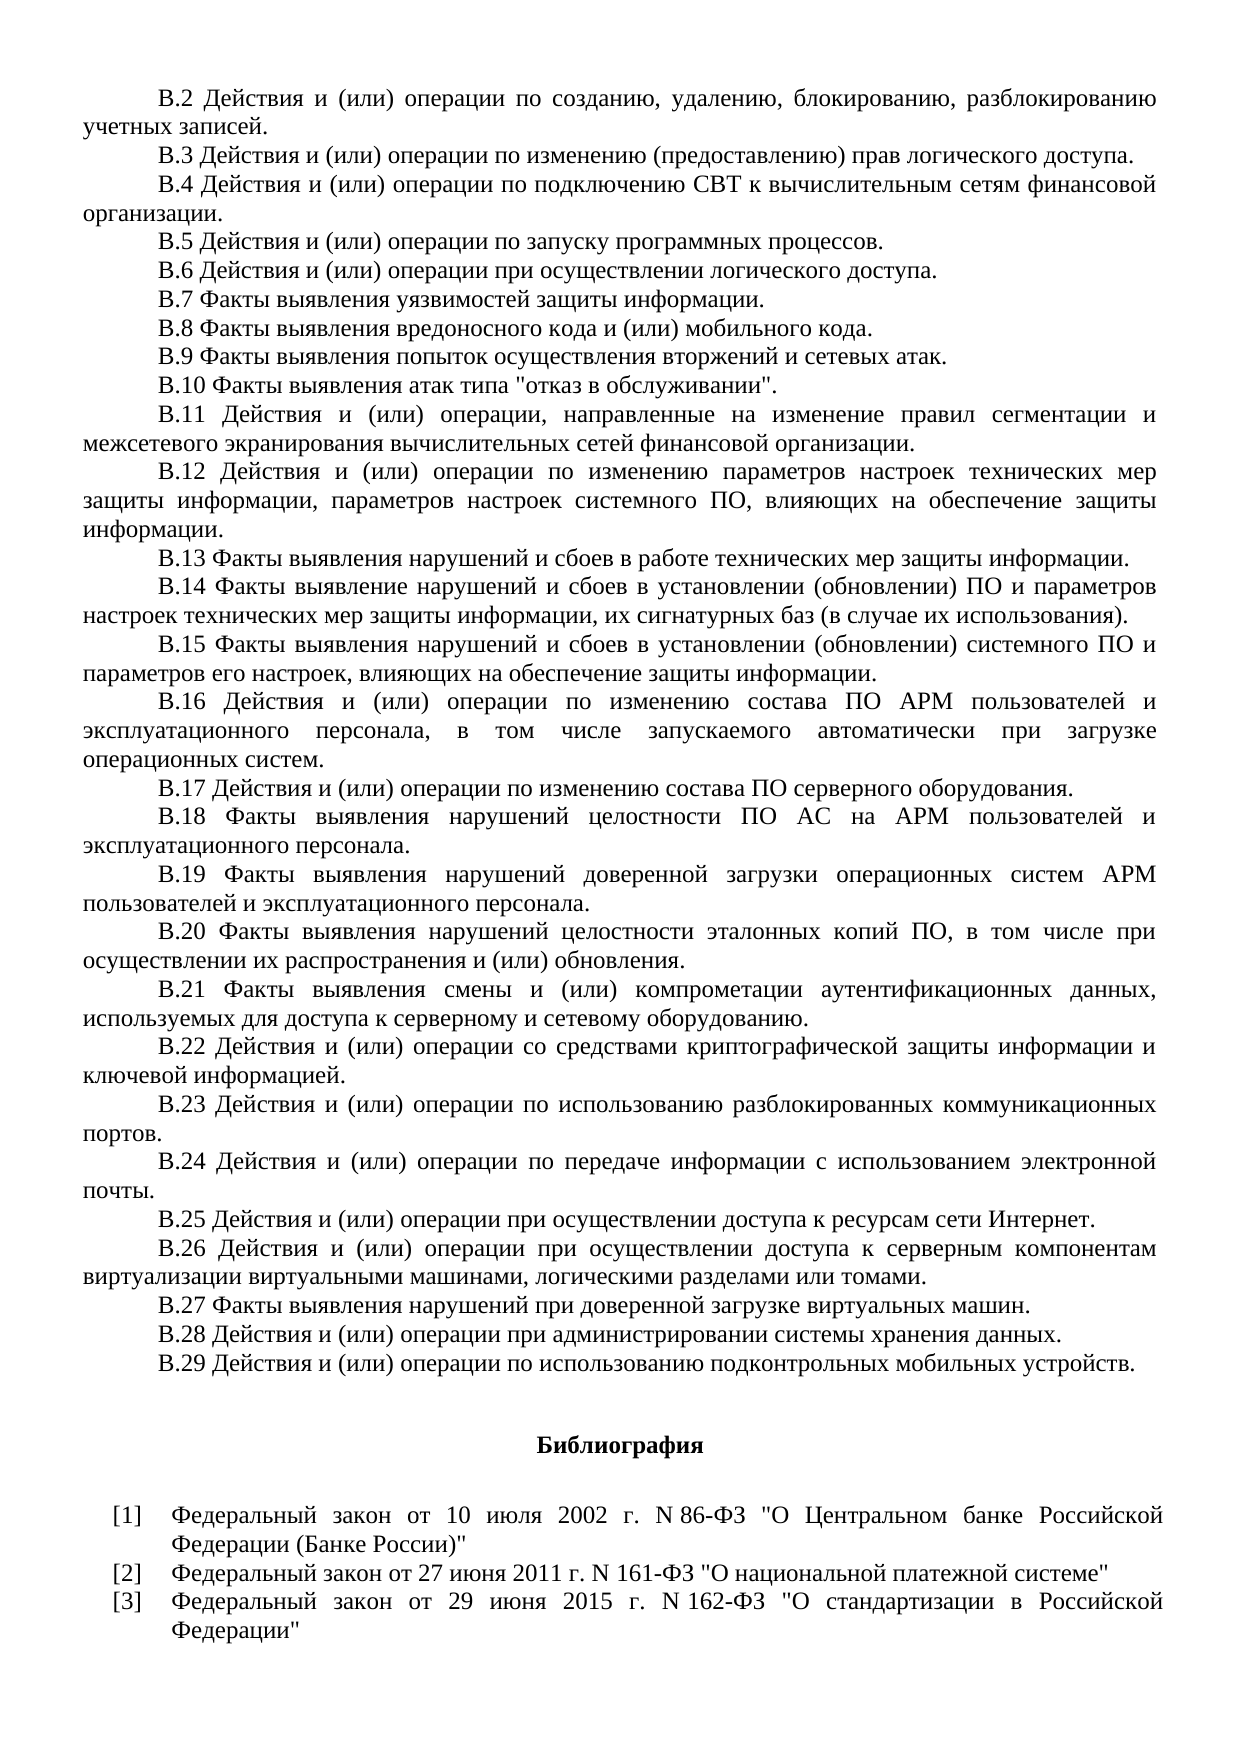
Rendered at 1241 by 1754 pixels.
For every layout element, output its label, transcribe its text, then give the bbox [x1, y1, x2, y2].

text В.11 Действия и (или) операции, направленные на изменение правил сегментации и межсетевого экранирования вычислительных сетей финансовой организации. [83, 399, 1157, 456]
text В.29 Действия и (или) операции по использованию подконтрольных мобильных устройств. [83, 1348, 1157, 1376]
text В.27 Факты выявления нарушений при доверенной загрузке виртуальных машин. [83, 1290, 1157, 1319]
text В.9 Факты выявления попыток осуществления вторжений и сетевых атак. [83, 341, 1157, 370]
text В.2 Действия и (или) операции по созданию, удалению, блокированию, разблокированию учетных записей. [83, 83, 1157, 140]
text В.20 Факты выявления нарушений целостности эталонных копий ПО, в том числе при осуществлении их распространения и (или) обновления. [83, 916, 1157, 974]
text В.26 Действия и (или) операции при осуществлении доступа к серверным компонентам виртуализации виртуальными машинами, логическими разделами или томами. [83, 1233, 1157, 1290]
text В.8 Факты выявления вредоносного кода и (или) мобильного кода. [83, 313, 1157, 341]
text В.22 Действия и (или) операции со средствами криптографической защиты информации и ключевой информацией. [83, 1031, 1157, 1089]
text В.21 Факты выявления смены и (или) компрометации аутентификационных данных, используемых для доступа к серверному и сетевому оборудованию. [83, 974, 1157, 1031]
text В.24 Действия и (или) операции по передаче информации с использованием электронной почты. [83, 1146, 1157, 1204]
table_cell Федеральный закон от 29 июня 2015 г. N 162-ФЗ "О стандартизации в Российской Федерации" [171, 1586, 1163, 1644]
text В.19 Факты выявления нарушений доверенной загрузки операционных систем АРМ пользователей и эксплуатационного персонала. [83, 859, 1157, 916]
text В.23 Действия и (или) операции по использованию разблокированных коммуникационных портов. [83, 1089, 1157, 1146]
text В.28 Действия и (или) операции при администрировании системы хранения данных. [83, 1319, 1157, 1348]
text В.7 Факты выявления уязвимостей защиты информации. [83, 284, 1157, 313]
text В.17 Действия и (или) операции по изменению состава ПО серверного оборудования. [83, 773, 1157, 801]
text В.4 Действия и (или) операции по подключению СВТ к вычислительным сетям финансовой организации. [83, 169, 1157, 226]
text В.14 Факты выявление нарушений и сбоев в установлении (обновлении) ПО и параметров настроек технических мер защиты информации, их сигнатурных баз (в случае их использования). [83, 571, 1157, 629]
text В.10 Факты выявления атак типа "отказ в обслуживании". [83, 370, 1157, 399]
table_header Федеральный закон от 10 июля 2002 г. N 86-ФЗ "О Центральном банке Российской Федерации (Банке России)" [171, 1500, 1163, 1558]
text В.25 Действия и (или) операции при осуществлении доступа к ресурсам сети Интернет. [83, 1204, 1157, 1233]
text В.15 Факты выявления нарушений и сбоев в установлении (обновлении) системного ПО и параметров его настроек, влияющих на обеспечение защиты информации. [83, 629, 1157, 686]
table_cell [2] [83, 1558, 171, 1586]
text В.16 Действия и (или) операции по изменению состава ПО АРМ пользователей и эксплуатационного персонала, в том числе запускаемого автоматически при загрузке операционных систем. [83, 686, 1157, 773]
table_cell Федеральный закон от 27 июня 2011 г. N 161-ФЗ "О национальной платежной системе" [171, 1558, 1163, 1586]
text В.12 Действия и (или) операции по изменению параметров настроек технических мер защиты информации, параметров настроек системного ПО, влияющих на обеспечение защиты информации. [83, 456, 1157, 543]
table_cell [3] [83, 1586, 171, 1644]
text В.3 Действия и (или) операции по изменению (предоставлению) прав логического доступа. [83, 140, 1157, 169]
subtitle Библиография [83, 1430, 1157, 1459]
text В.13 Факты выявления нарушений и сбоев в работе технических мер защиты информации. [83, 543, 1157, 571]
text В.5 Действия и (или) операции по запуску программных процессов. [83, 226, 1157, 255]
text В.18 Факты выявления нарушений целостности ПО АС на АРМ пользователей и эксплуатационного персонала. [83, 801, 1157, 859]
table_header [1] [83, 1500, 171, 1558]
text В.6 Действия и (или) операции при осуществлении логического доступа. [83, 255, 1157, 284]
